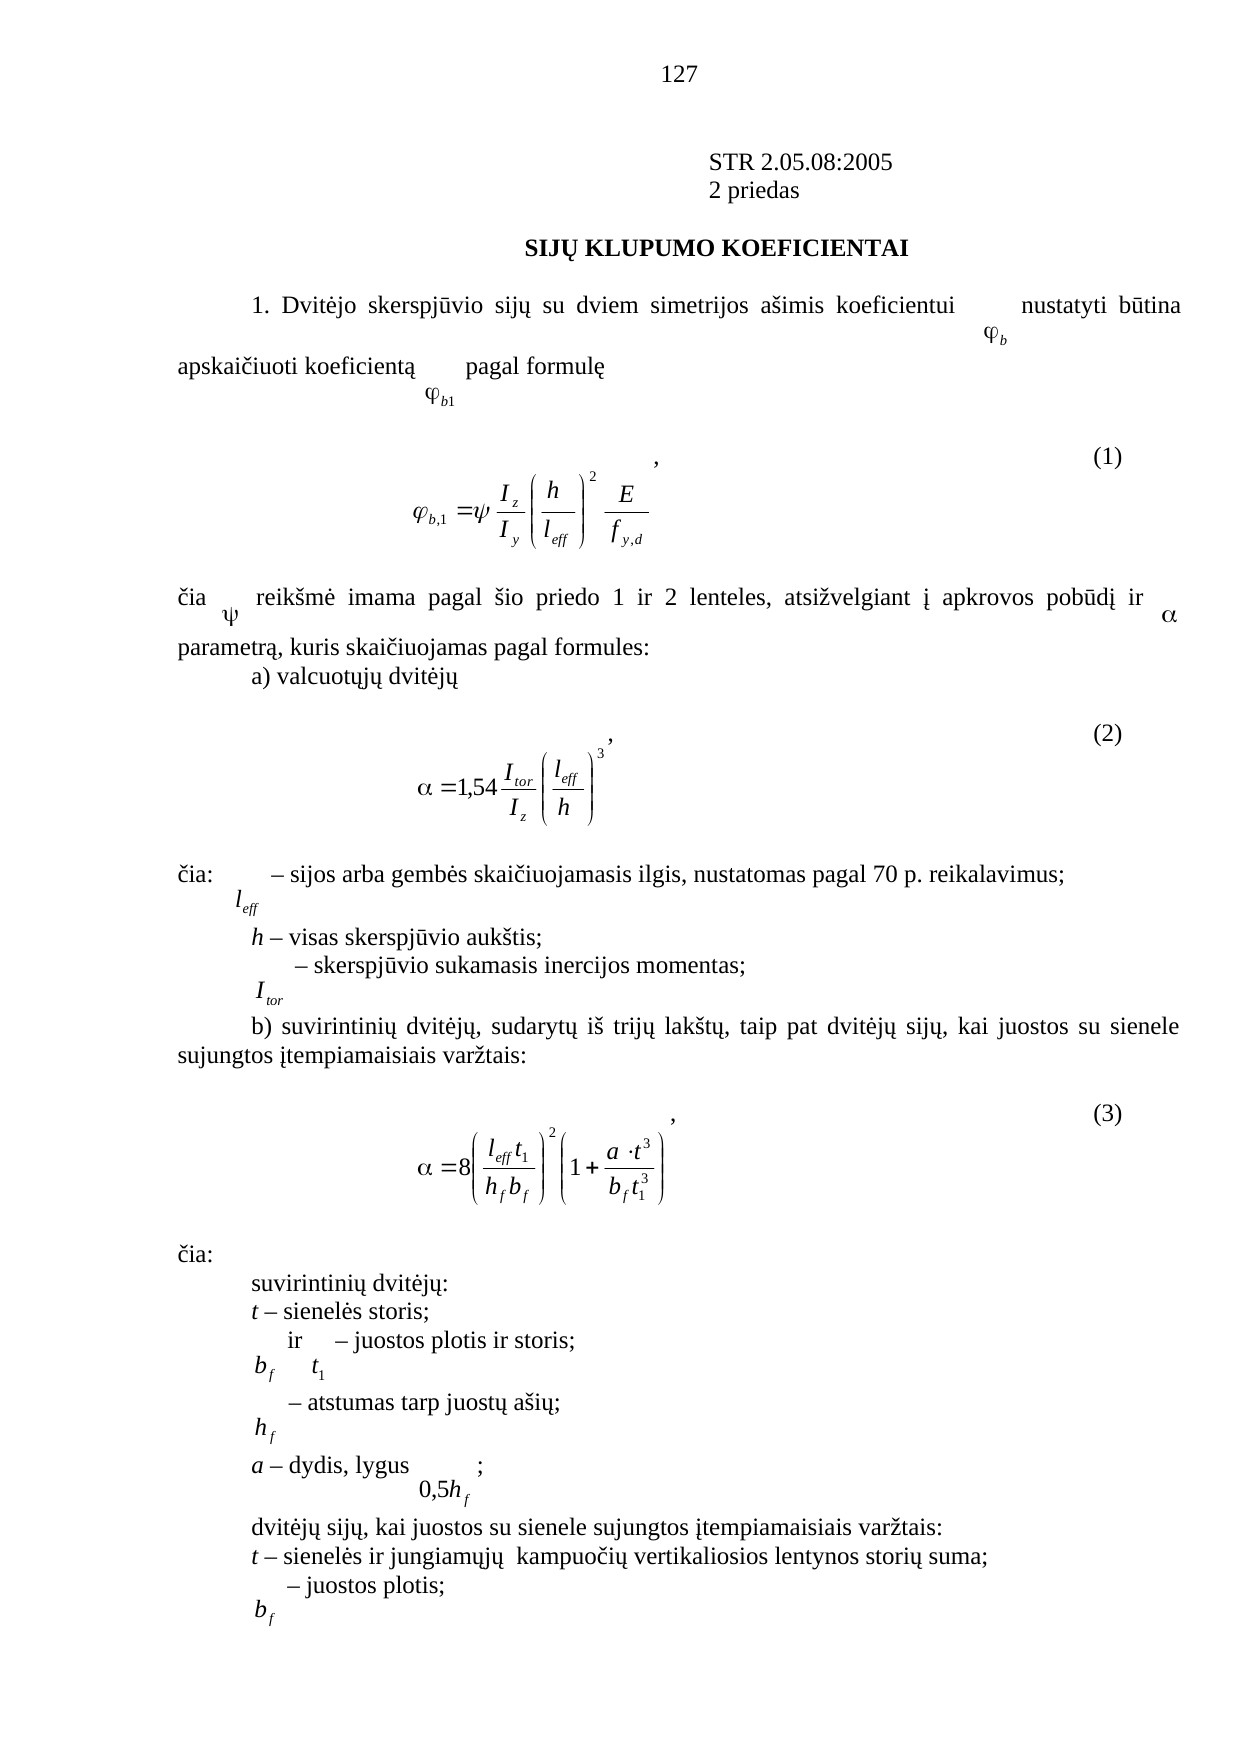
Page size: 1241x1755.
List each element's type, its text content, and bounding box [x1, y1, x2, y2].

text t – sienelės ir jungiamųjų kampuočių vertikaliosios lentynos storių suma; [177, 1541, 1181, 1570]
text čia: – sijos arba gembės skaičiuojamasis ilgis, nustatomas pagal 70 p. reikalavimus; [177, 859, 1181, 922]
text b) suvirintinių dvitėjų, sudarytų iš trijų lakštų, taip pat dvitėjų sijų, kai juostos su sienele sujungtos įtempiamaisiais varžtais: [177, 1011, 1181, 1069]
text – skerspjūvio sukamasis inercijos momentas; [177, 951, 1181, 1011]
text t – sienelės storis; [177, 1296, 1181, 1325]
text , (1) [248, 441, 1181, 553]
text a) valcuotųjų dvitėjų [177, 661, 1181, 689]
text – juostos plotis; [177, 1570, 1181, 1632]
text 1. Dvitėjo skerspjūvio sijų su dviem simetrijos ašimis koeficientui nustatyti būtina apskaičiuoti koeficientą pagal formulę [177, 291, 1181, 412]
text čia: [177, 1239, 1181, 1268]
text suvirintinių dvitėjų: [177, 1268, 1181, 1296]
text , (3) [252, 1098, 1181, 1210]
text STR 2.05.08:2005 [177, 147, 1181, 176]
text , (2) [252, 718, 1181, 831]
text ir – juostos plotis ir storis; [177, 1325, 1181, 1387]
text dvitėjų sijų, kai juostos su sienele sujungtos įtempiamaisiais varžtais: [177, 1512, 1181, 1541]
text SIJŲ KLUPUMO KOEFICIENTAI [177, 233, 1181, 262]
text 2 priedas [177, 176, 1181, 204]
text čia reikšmė imama pagal šio priedo 1 ir 2 lenteles, atsižvelgiant į apkrovos pobūdį ir parametrą, kuris skaičiuojamas pagal formules: [177, 582, 1181, 661]
text – atstumas tarp juostų ašių; [177, 1387, 1181, 1450]
text h – visas skerspjūvio aukštis; [177, 922, 1181, 951]
text a – dydis, lygus ; [177, 1450, 1181, 1512]
